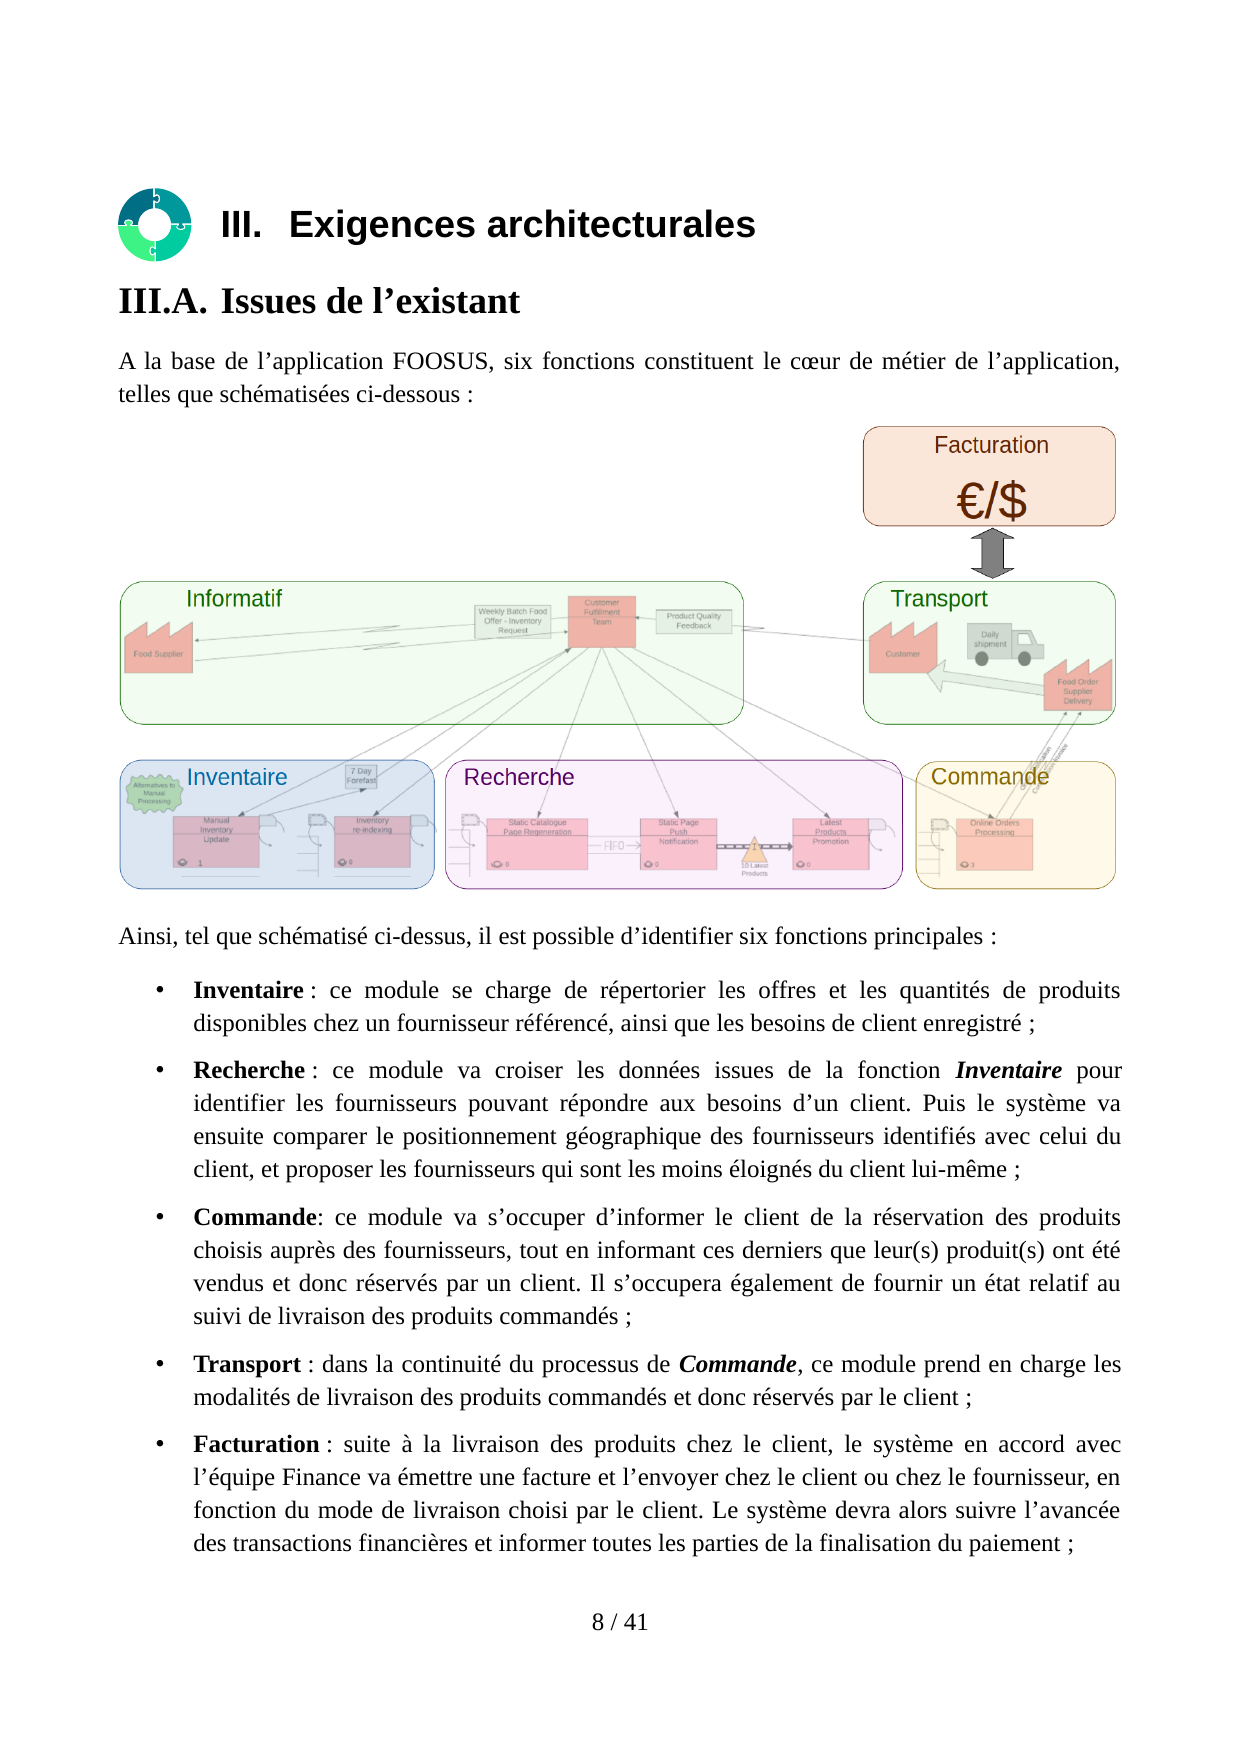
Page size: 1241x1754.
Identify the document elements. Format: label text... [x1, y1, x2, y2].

list Recherche : ce module va croiser les données issues de la fonction Inventaire pour identifier les fournisseurs pouvant répondre aux besoins d’un client. Puis le système va ensuite comparer le positionnement géographique des fournisseurs identifiés avec celui du client, et proposer les fournisseurs qui sont les moins éloignés du client lui-même ; [156, 1055, 1122, 1183]
list Transport : dans la continuité du processus de Commande, ce module prend en charge les modalités de livraison des produits commandés et donc réservés par le client ; [156, 1349, 1122, 1411]
text Ainsi, tel que schématisé ci-dessus, il est possible d’identifier six fonctions principales : [118, 921, 1122, 950]
subtitle Issues de l’existant [118, 278, 1122, 321]
subtitle Exigences architecturales [184, 201, 1122, 245]
text A la base de l’application FOOSUS, six fonctions constituent le cœur de métier de l’application, telles que schématisées ci-dessous : [118, 346, 1122, 408]
list Inventaire : ce module se charge de répertorier les offres et les quantités de produits disponibles chez un fournisseur référencé, ainsi que les besoins de client enregistré ; [156, 975, 1122, 1037]
subtitle [131, 209, 171, 245]
picture [118, 423, 1123, 891]
list Facturation : suite à la livraison des produits chez le client, le système en accord avec l’équipe Finance va émettre une facture et l’envoyer chez le client ou chez le fournisseur, en fonction du mode de livraison choisi par le client. Le système devra alors suivre l’avancée des transactions financières et informer toutes les parties de la finalisation du paiement ; [156, 1429, 1122, 1557]
list Commande: ce module va s’occuper d’informer le client de la réservation des produits choisis auprès des fournisseurs, tout en informant ces derniers que leur(s) produit(s) ont été vendus et donc réservés par un client. Il s’occupera également de fournir un état relatif au suivi de livraison des produits commandés ; [156, 1202, 1122, 1330]
